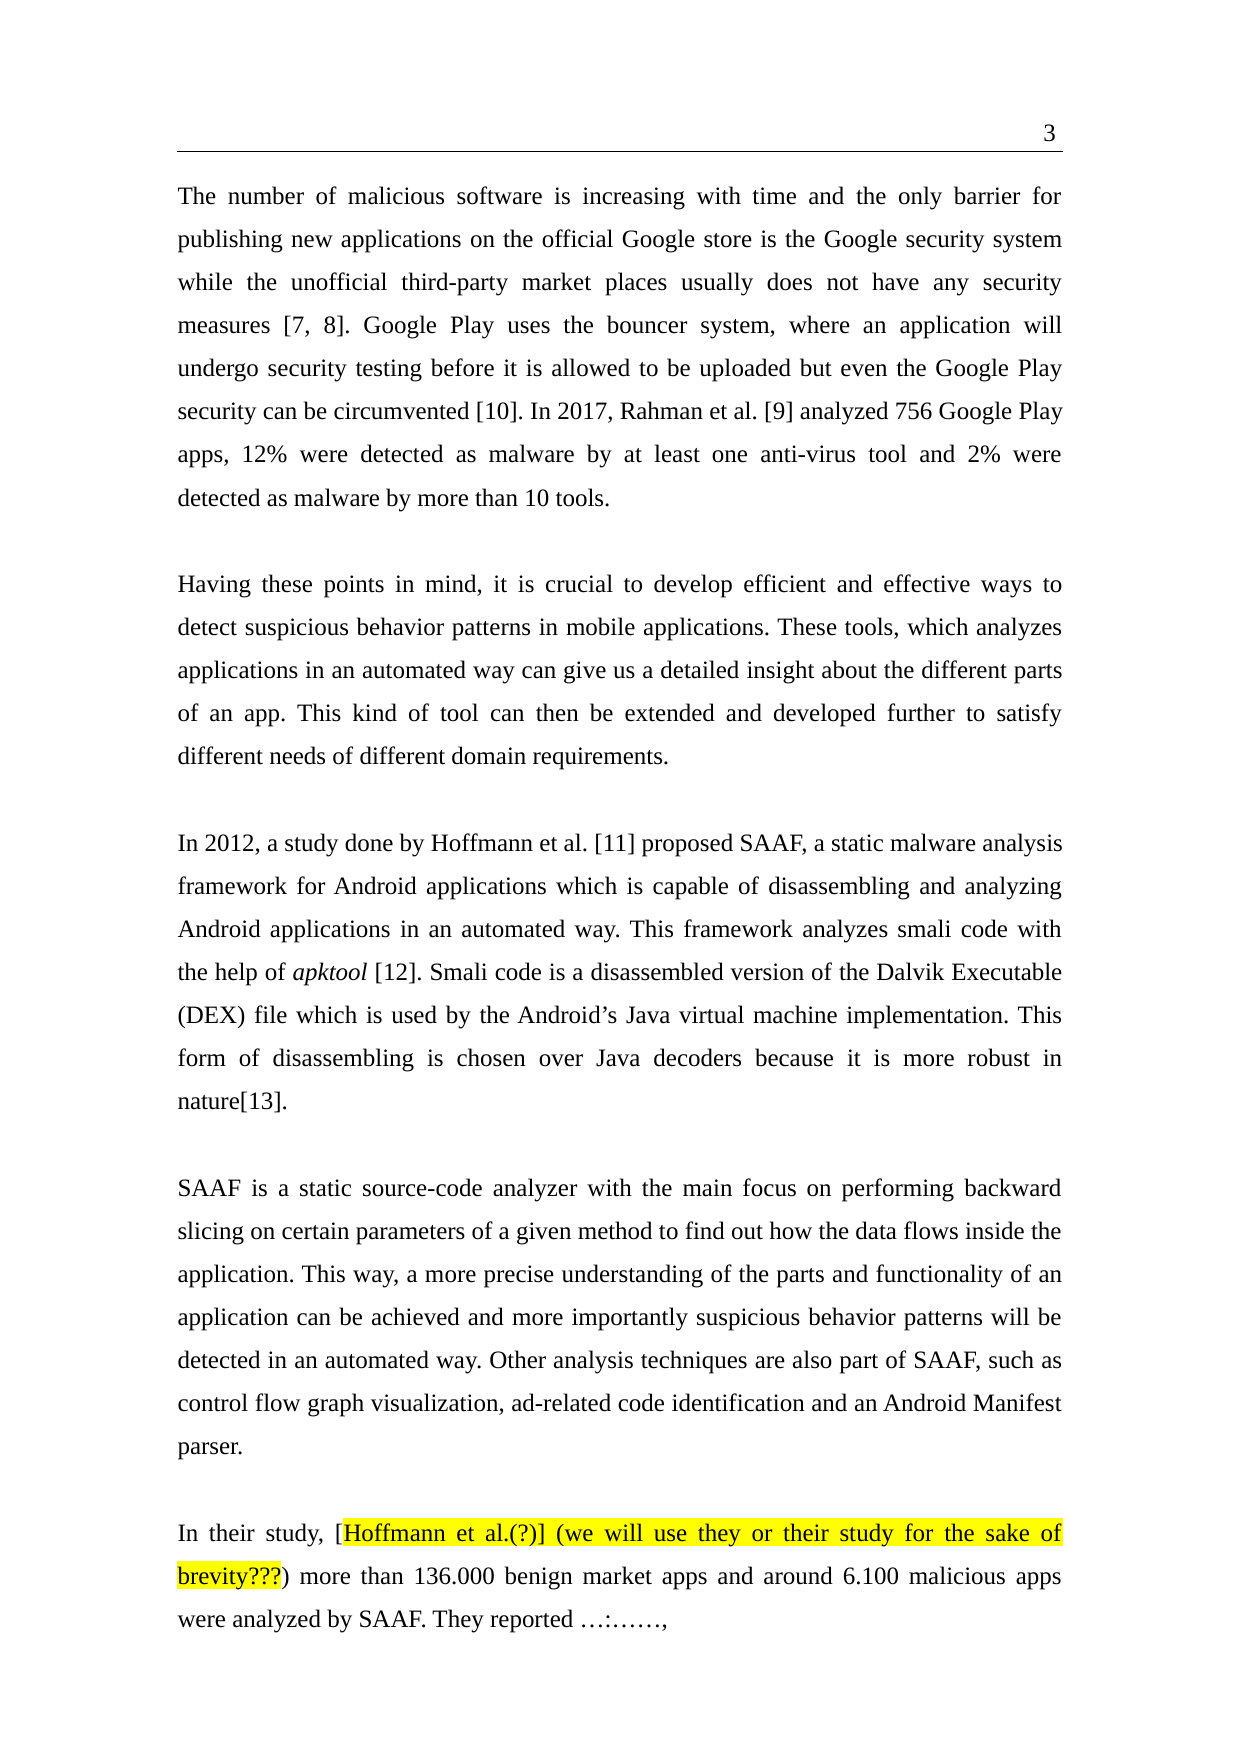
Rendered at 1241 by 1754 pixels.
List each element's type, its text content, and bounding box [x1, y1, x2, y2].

text The number of malicious software is increasing with time and the only barrier for publishing new applications on the official Google store is the Google security system while the unofficial third-party market places usually does not have any security measures [7, 8]. Google Play uses the bouncer system, where an application will undergo security testing before it is allowed to be uploaded but even the Google Play security can be circumvented [10]. In 2017, Rahman et al. [9] analyzed 756 Google Play apps, 12% were detected as malware by at least one anti-virus tool and 2% were detected as malware by more than 10 tools. [177, 181, 1063, 511]
text In their study, [Hoffmann et al.(?)] (we will use they or their study for the sake of brevity???) more than 136.000 benign market apps and around 6.100 malicious apps were analyzed by SAAF. They reported …:……, [177, 1518, 1063, 1633]
text In 2012, a study done by Hoffmann et al. [11] proposed SAAF, a static malware analysis framework for Android applications which is capable of disassembling and analyzing Android applications in an automated way. This framework analyzes smali code with the help of apktool [12]. Smali code is a disassembled version of the Dalvik Executable (DEX) file which is used by the Android’s Java virtual machine implementation. This form of disassembling is chosen over Java decoders because it is more robust in nature[13]. [177, 828, 1063, 1115]
text SAAF is a static source-code analyzer with the main focus on performing backward slicing on certain parameters of a given method to find out how the data flows inside the application. This way, a more precise understanding of the parts and functionality of an application can be achieved and more importantly suspicious behavior patterns will be detected in an automated way. Other analysis techniques are also part of SAAF, such as control flow graph visualization, ad-related code identification and an Android Manifest parser. [177, 1173, 1063, 1460]
text Having these points in mind, it is crucial to develop efficient and effective ways to detect suspicious behavior patterns in mobile applications. These tools, which analyzes applications in an automated way can give us a detailed insight about the different parts of an app. This kind of tool can then be extended and developed further to satisfy different needs of different domain requirements. [177, 569, 1063, 770]
